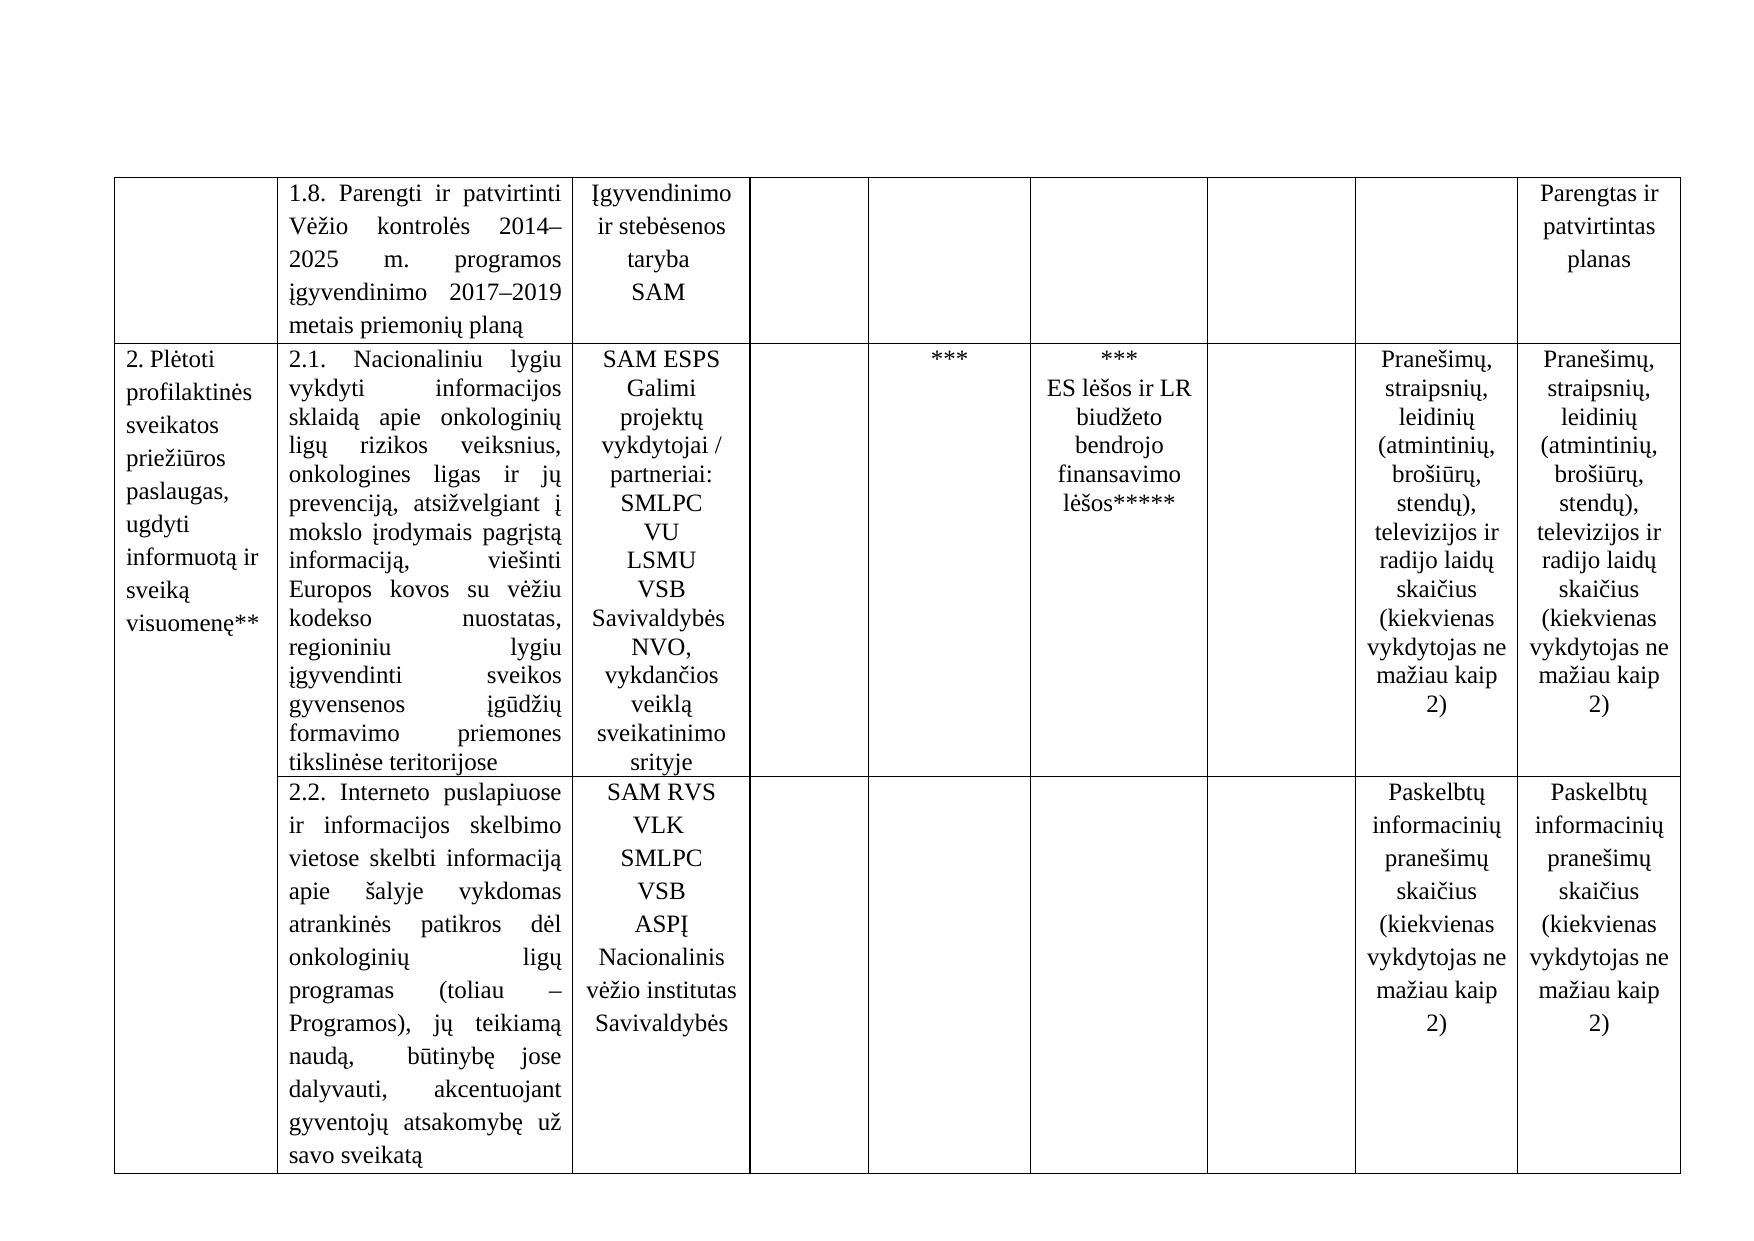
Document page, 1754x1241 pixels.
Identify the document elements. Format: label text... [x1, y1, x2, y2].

table_cell [1208, 344, 1355, 776]
table_cell *** [869, 344, 1030, 776]
table_cell [751, 777, 868, 1173]
table_cell [1031, 178, 1207, 343]
table_cell [869, 777, 1030, 1173]
table_cell [1208, 777, 1355, 1173]
table_cell 2. Plėtoti profilaktinės sveikatos priežiūros paslaugas, ugdyti informuotą ir sveiką visuomenę** [115, 344, 277, 1173]
table_cell [751, 178, 868, 343]
table_cell 2.2. Interneto puslapiuose ir informacijos skelbimo vietose skelbti informaciją apie šalyje vykdomas atrankinės patikros dėl onkologinių ligų programas (toliau – Programos), jų teikiamą naudą, būtinybę jose dalyvauti, akcentuojant gyventojų atsakomybę už savo sveikatą [278, 777, 572, 1173]
table_cell 1.8. Parengti ir patvirtinti Vėžio kontrolės 2014–2025 m. programos įgyvendinimo 2017–2019 metais priemonių planą [278, 178, 572, 343]
table_cell Įgyvendinimo ir stebėsenos taryba SAM [573, 178, 749, 343]
table_cell [869, 178, 1030, 343]
table_cell SAM ESPS Galimi projektų vykdytojai / partneriai: SMLPC VU LSMU VSB Savivaldybės NVO, vykdančios veiklą sveikatinimo srityje [573, 344, 749, 776]
table_cell [751, 344, 868, 776]
table_cell Parengtas ir patvirtintas planas [1518, 178, 1680, 343]
table_cell [1031, 777, 1207, 1173]
table_cell SAM RVS VLK SMLPC VSB ASPĮ Nacionalinis vėžio institutas Savivaldybės [573, 777, 749, 1173]
table_cell Pranešimų, straipsnių, leidinių (atmintinių, brošiūrų, stendų), televizijos ir radijo laidų skaičius (kiekvienas vykdytojas ne mažiau kaip 2) [1356, 344, 1517, 776]
table_cell [115, 178, 277, 343]
table_cell [1208, 178, 1355, 343]
table_cell [1356, 178, 1517, 343]
table_cell Pranešimų, straipsnių, leidinių (atmintinių, brošiūrų, stendų), televizijos ir radijo laidų skaičius (kiekvienas vykdytojas ne mažiau kaip 2) [1518, 344, 1680, 776]
table_cell Paskelbtų informacinių pranešimų skaičius (kiekvienas vykdytojas ne mažiau kaip 2) [1518, 777, 1680, 1173]
table_cell Paskelbtų informacinių pranešimų skaičius (kiekvienas vykdytojas ne mažiau kaip 2) [1356, 777, 1517, 1173]
table_cell 2.1. Nacionaliniu lygiu vykdyti informacijos sklaidą apie onkologinių ligų rizikos veiksnius, onkologines ligas ir jų prevenciją, atsižvelgiant į mokslo įrodymais pagrįstą informaciją, viešinti Europos kovos su vėžiu kodekso nuostatas, regioniniu lygiu įgyvendinti sveikos gyvensenos įgūdžių formavimo priemones tikslinėse teritorijose [278, 344, 572, 776]
table_cell *** ES lėšos ir LR biudžeto bendrojo finansavimo lėšos***** [1031, 344, 1207, 776]
